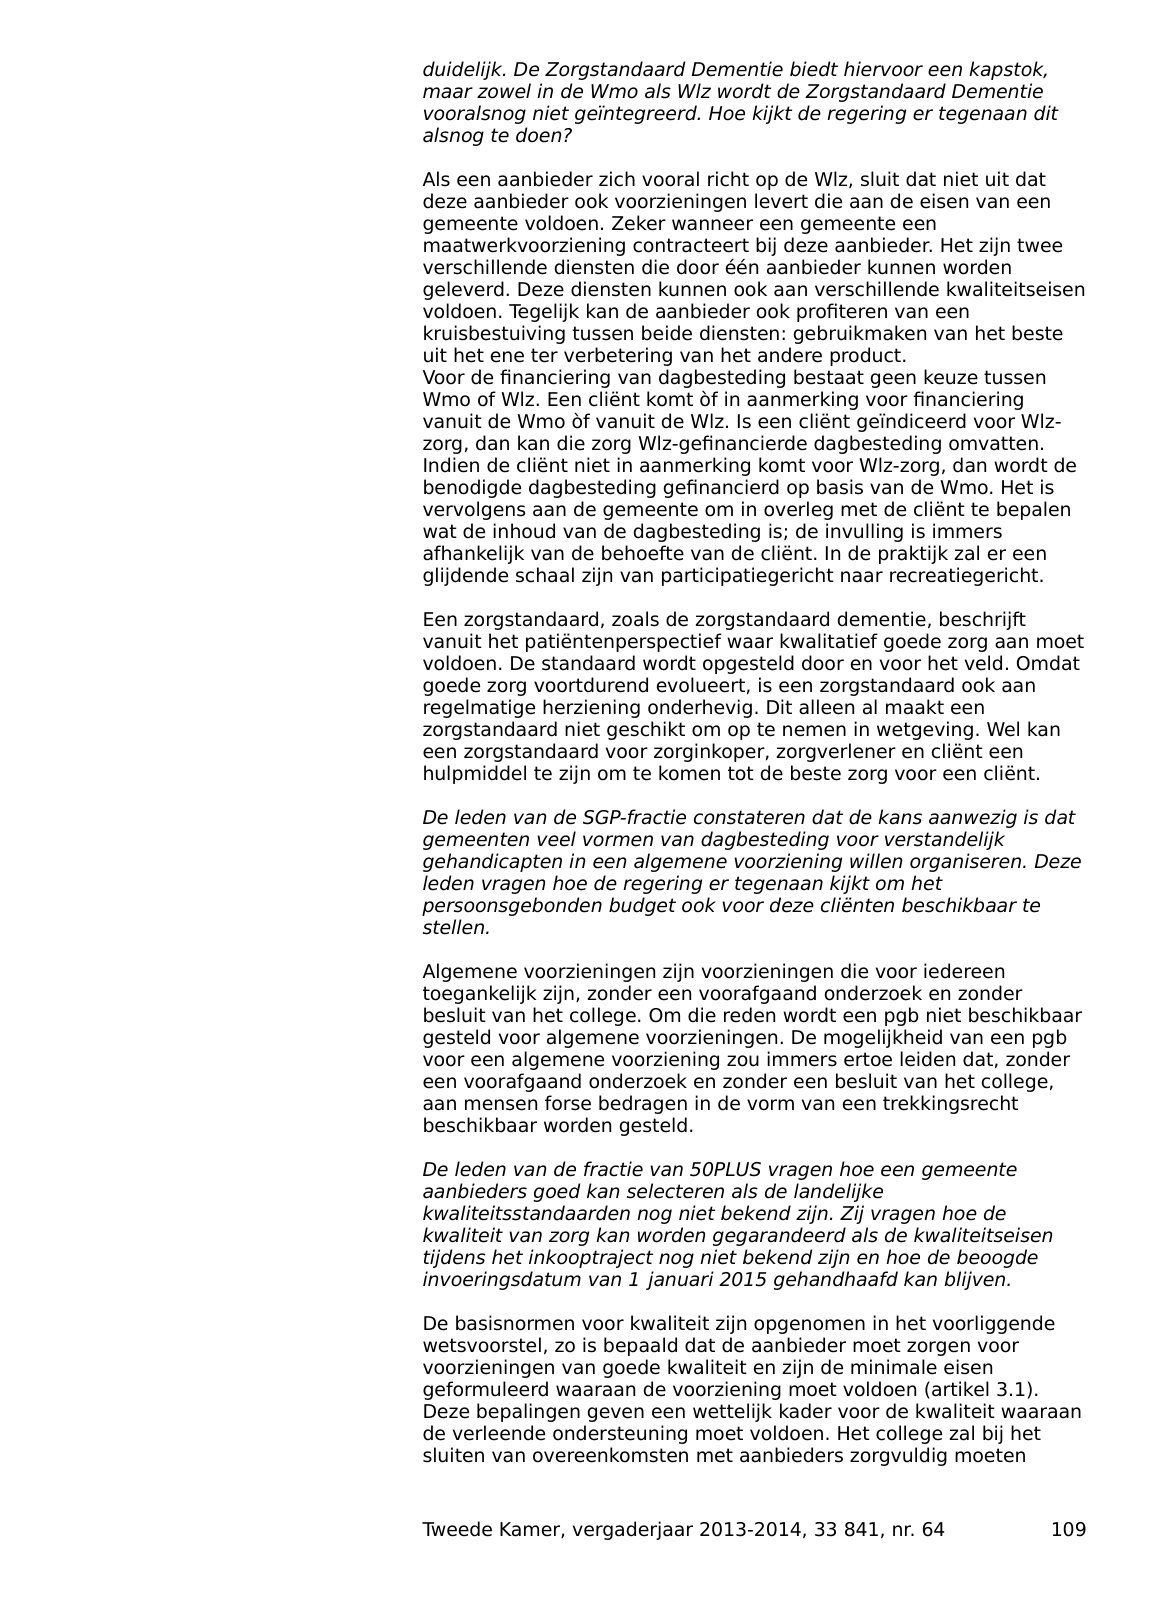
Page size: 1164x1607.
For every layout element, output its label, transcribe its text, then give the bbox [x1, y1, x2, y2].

text Een zorgstandaard, zoals de zorgstandaard dementie, beschrijft vanuit het patiëntenperspectief waar kwalitatief goede zorg aan moet voldoen. De standaard wordt opgesteld door en voor het veld. Omdat goede zorg voortdurend evolueert, is een zorgstandaard ook aan regelmatige herziening onderhevig. Dit alleen al maakt een zorgstandaard niet geschikt om op te nemen in wetgeving. Wel kan een zorgstandaard voor zorginkoper, zorgverlener en cliënt een hulpmiddel te zijn om te komen tot de beste zorg voor een cliënt. [422, 609, 1087, 785]
text Als een aanbieder zich vooral richt op de Wlz, sluit dat niet uit dat deze aanbieder ook voorzieningen levert die aan de eisen van een gemeente voldoen. Zeker wanneer een gemeente een maatwerkvoorziening contracteert bij deze aanbieder. Het zijn twee verschillende diensten die door één aanbieder kunnen worden geleverd. Deze diensten kunnen ook aan verschillende kwaliteitseisen voldoen. Tegelijk kan de aanbieder ook profiteren van een kruisbestuiving tussen beide diensten: gebruikmaken van het beste uit het ene ter verbetering van het andere product. [422, 169, 1087, 367]
text De leden van de fractie van 50PLUS vragen hoe een gemeente aanbieders goed kan selecteren als de landelijke kwaliteitsstandaarden nog niet bekend zijn. Zij vragen hoe de kwaliteit van zorg kan worden gegarandeerd als de kwaliteitseisen tijdens het inkooptraject nog niet bekend zijn en hoe de beoogde invoeringsdatum van 1 januari 2015 gehandhaafd kan blijven. [422, 1159, 1087, 1291]
text duidelijk. De Zorgstandaard Dementie biedt hiervoor een kapstok, maar zowel in de Wmo als Wlz wordt de Zorgstandaard Dementie vooralsnog niet geïntegreerd. Hoe kijkt de regering er tegenaan dit alsnog te doen? [422, 59, 1087, 147]
text Voor de financiering van dagbesteding bestaat geen keuze tussen Wmo of Wlz. Een cliënt komt òf in aanmerking voor financiering vanuit de Wmo òf vanuit de Wlz. Is een cliënt geïndiceerd voor Wlz-zorg, dan kan die zorg Wlz-gefinancierde dagbesteding omvatten. Indien de cliënt niet in aanmerking komt voor Wlz-zorg, dan wordt de benodigde dagbesteding gefinancierd op basis van de Wmo. Het is vervolgens aan de gemeente om in overleg met de cliënt te bepalen wat de inhoud van de dagbesteding is; de invulling is immers afhankelijk van de behoefte van de cliënt. In de praktijk zal er een glijdende schaal zijn van participatiegericht naar recreatiegericht. [422, 367, 1087, 587]
text De basisnormen voor kwaliteit zijn opgenomen in het voorliggende wetsvoorstel, zo is bepaald dat de aanbieder moet zorgen voor voorzieningen van goede kwaliteit en zijn de minimale eisen geformuleerd waaraan de voorziening moet voldoen (artikel 3.1). Deze bepalingen geven een wettelijk kader voor de kwaliteit waaraan de verleende ondersteuning moet voldoen. Het college zal bij het sluiten van overeenkomsten met aanbieders zorgvuldig moeten [422, 1313, 1087, 1467]
text De leden van de SGP-fractie constateren dat de kans aanwezig is dat gemeenten veel vormen van dagbesteding voor verstandelijk gehandicapten in een algemene voorziening willen organiseren. Deze leden vragen hoe de regering er tegenaan kijkt om het persoonsgebonden budget ook voor deze cliënten beschikbaar te stellen. [422, 807, 1087, 939]
text Algemene voorzieningen zijn voorzieningen die voor iedereen toegankelijk zijn, zonder een voorafgaand onderzoek en zonder besluit van het college. Om die reden wordt een pgb niet beschikbaar gesteld voor algemene voorzieningen. De mogelijkheid van een pgb voor een algemene voorziening zou immers ertoe leiden dat, zonder een voorafgaand onderzoek en zonder een besluit van het college, aan mensen forse bedragen in de vorm van een trekkingsrecht beschikbaar worden gesteld. [422, 961, 1087, 1137]
